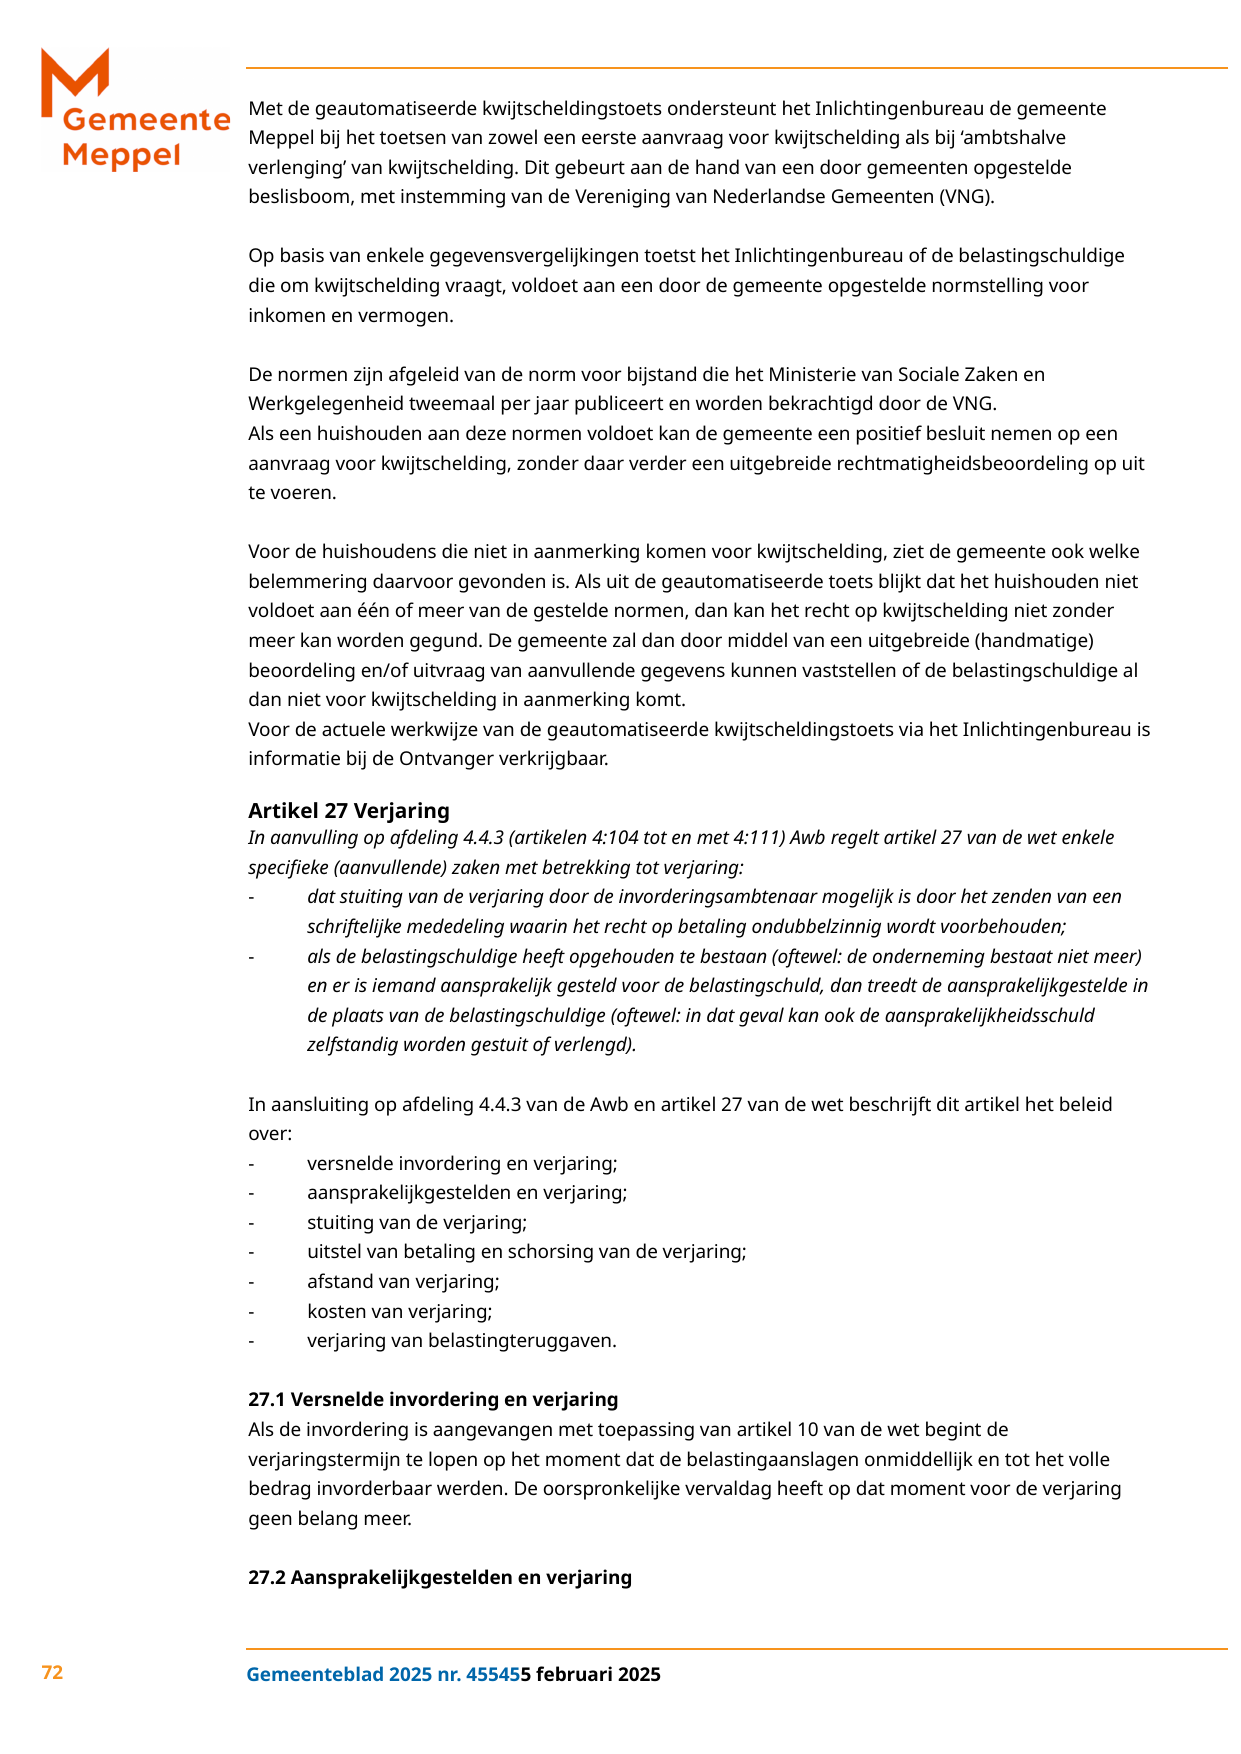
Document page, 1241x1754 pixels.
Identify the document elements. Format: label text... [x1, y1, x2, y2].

list afstand van verjaring; [248, 1268, 1152, 1294]
text Voor de huishoudens die niet in aanmerking komen voor kwijtschelding, ziet de gemeente ook welke belemmering daarvoor gevonden is. Als uit de geautomatiseerde toets blijkt dat het huishouden niet voldoet aan één of meer van de gestelde normen, dan kan het recht op kwijtschelding niet zonder meer kan worden gegund. De gemeente zal dan door middel van een uitgebreide (handmatige) beoordeling en/of uitvraag van aanvullende gegevens kunnen vaststellen of de belastingschuldige al dan niet voor kwijtschelding in aanmerking komt. [248, 538, 1152, 712]
text Artikel 27 Verjaring [248, 796, 1152, 824]
list dat stuiting van de verjaring door de invorderingsambtenaar mogelijk is door het zenden van een schriftelijke mededeling waarin het recht op betaling ondubbelzinnig wordt voorbehouden; [248, 884, 1152, 939]
text De normen zijn afgeleid van de norm voor bijstand die het Ministerie van Sociale Zaken en Werkgelegenheid tweemaal per jaar publiceert en worden bekrachtigd door de VNG. [248, 361, 1152, 416]
picture [41, 47, 231, 172]
list aansprakelijkgestelden en verjaring; [248, 1179, 1152, 1205]
list stuiting van de verjaring; [248, 1209, 1152, 1235]
text Op basis van enkele gegevensvergelijkingen toetst het Inlichtingenbureau of de belastingschuldige die om kwijtschelding vraagt, voldoet aan een door de gemeente opgestelde normstelling voor inkomen en vermogen. [248, 243, 1152, 328]
list versnelde invordering en verjaring; [248, 1150, 1152, 1176]
text Met de geautomatiseerde kwijtscheldingstoets ondersteunt het Inlichtingenbureau de gemeente Meppel bij het toetsen van zowel een eerste aanvraag voor kwijtschelding als bij ‘ambtshalve verlenging’ van kwijtschelding. Dit gebeurt aan de hand van een door gemeenten opgestelde beslisboom, met instemming van de Vereniging van Nederlandse Gemeenten (VNG). [248, 95, 1152, 209]
text Als de invordering is aangevangen met toepassing van artikel 10 van de wet begint de verjaringstermijn te lopen op het moment dat de belastingaanslagen onmiddellijk en tot het volle bedrag invorderbaar werden. De oorspronkelijke vervaldag heeft op dat moment voor de verjaring geen belang meer. [248, 1416, 1152, 1531]
text Als een huishouden aan deze normen voldoet kan de gemeente een positief besluit nemen op een aanvraag voor kwijtschelding, zonder daar verder een uitgebreide rechtmatigheidsbeoordeling op uit te voeren. [248, 420, 1152, 505]
text In aanvulling op afdeling 4.4.3 (artikelen 4:104 tot en met 4:111) Awb regelt artikel 27 van de wet enkele specifieke (aanvullende) zaken met betrekking tot verjaring: [248, 824, 1152, 880]
list verjaring van belastingteruggaven. [248, 1327, 1152, 1353]
text 27.2 Aansprakelijkgestelden en verjaring [248, 1564, 1152, 1590]
list uitstel van betaling en schorsing van de verjaring; [248, 1239, 1152, 1264]
text Voor de actuele werkwijze van de geautomatiseerde kwijtscheldingstoets via het Inlichtingenbureau is informatie bij de Ontvanger verkrijgbaar. [248, 716, 1152, 771]
list als de belastingschuldige heeft opgehouden te bestaan (oftewel: de onderneming bestaat niet meer) en er is iemand aansprakelijk gesteld voor de belastingschuld, dan treedt de aansprakelijkgestelde in de plaats van de belastingschuldige (oftewel: in dat geval kan ook de aansprakelijkheidsschuld zelfstandig worden gestuit of verlengd). [248, 943, 1152, 1057]
list kosten van verjaring; [248, 1298, 1152, 1323]
text 27.1 Versnelde invordering en verjaring [248, 1387, 1152, 1412]
text In aansluiting op afdeling 4.4.3 van de Awb en artikel 27 van de wet beschrijft dit artikel het beleid over: [248, 1091, 1152, 1146]
